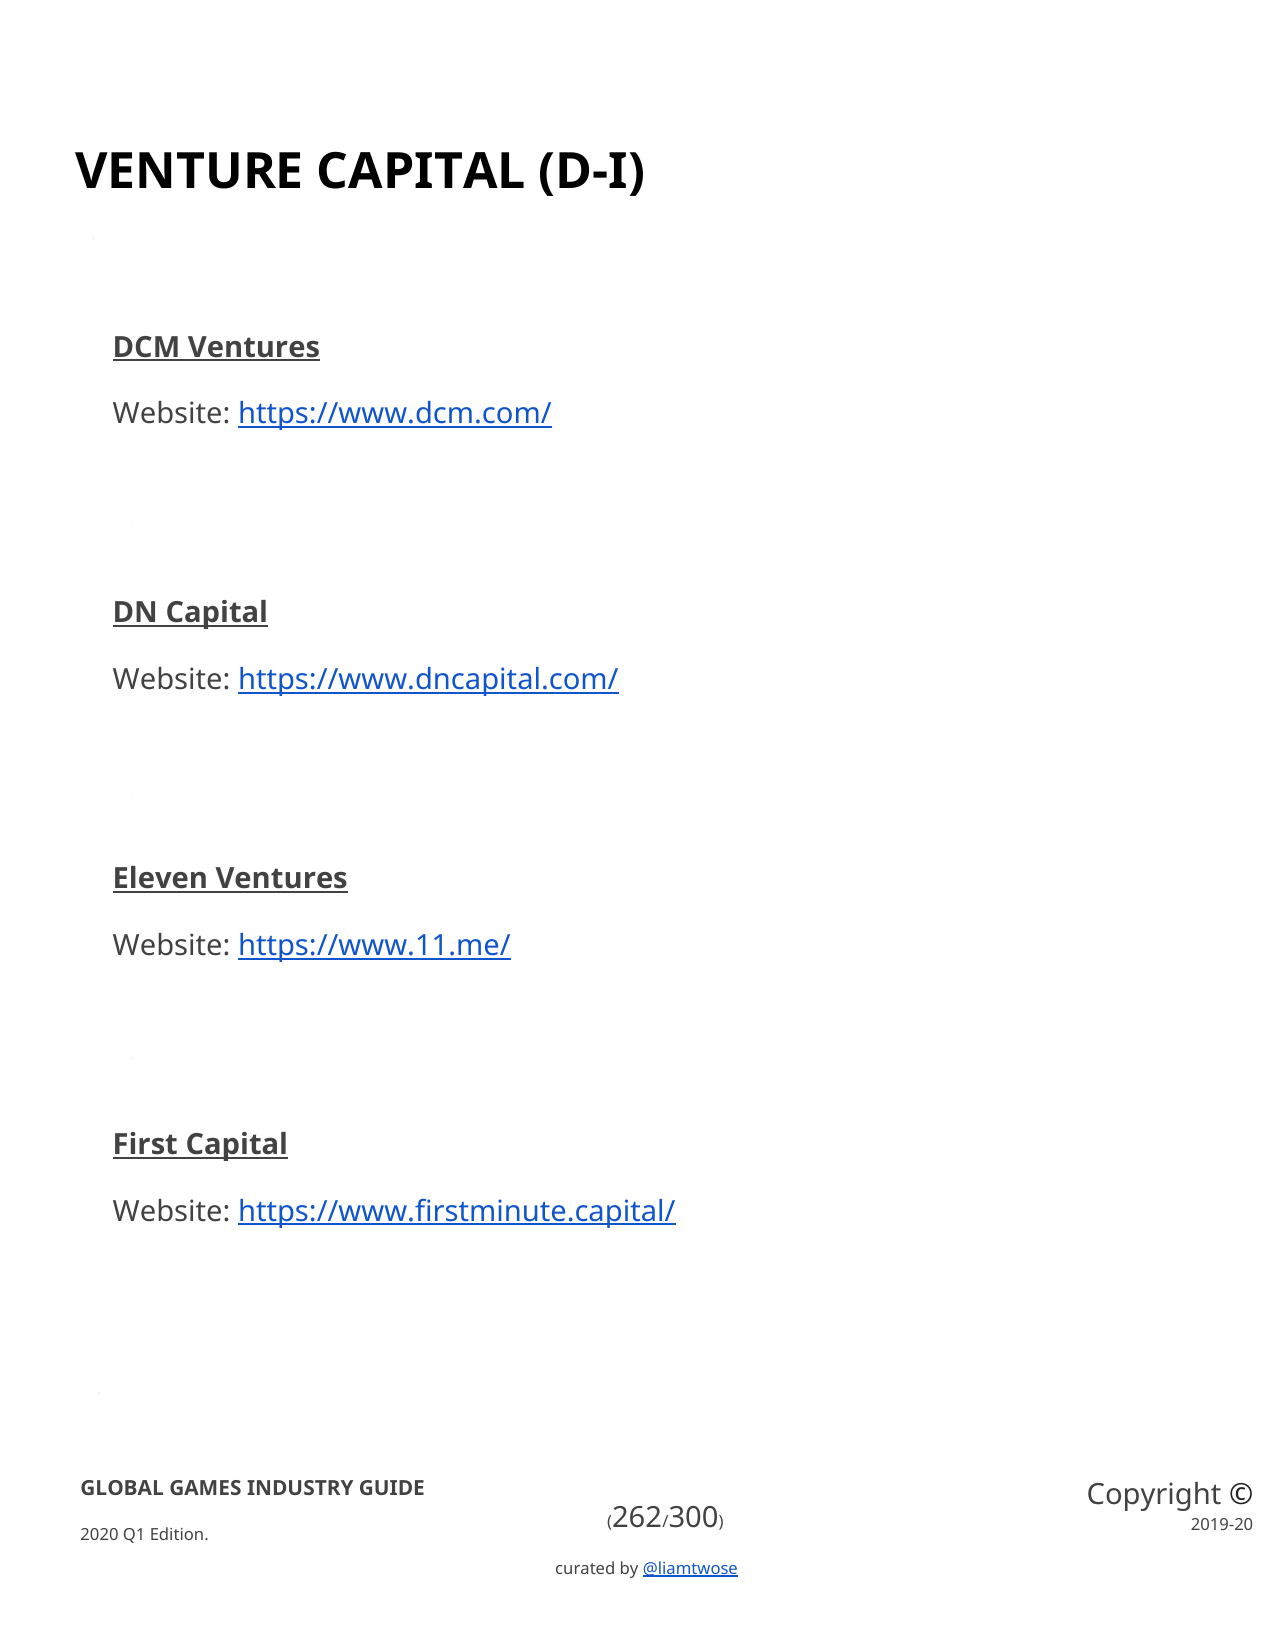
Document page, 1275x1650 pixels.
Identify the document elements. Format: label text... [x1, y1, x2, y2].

text Website: https://www.dncapital.com/ [112, 658, 1200, 698]
text DCM Ventures [112, 326, 1200, 366]
text DN Capital [112, 592, 1200, 631]
text Eleven Ventures [112, 858, 1200, 897]
subtitle VENTURE CAPITAL (D-I) [75, 136, 1200, 204]
text Website: https://www.11.me/ [112, 924, 1200, 964]
text Website: https://www.firstminute.capital/ [112, 1190, 1200, 1229]
text First Capital [112, 1123, 1200, 1163]
text Website: https://www.dcm.com/ [112, 392, 1200, 432]
